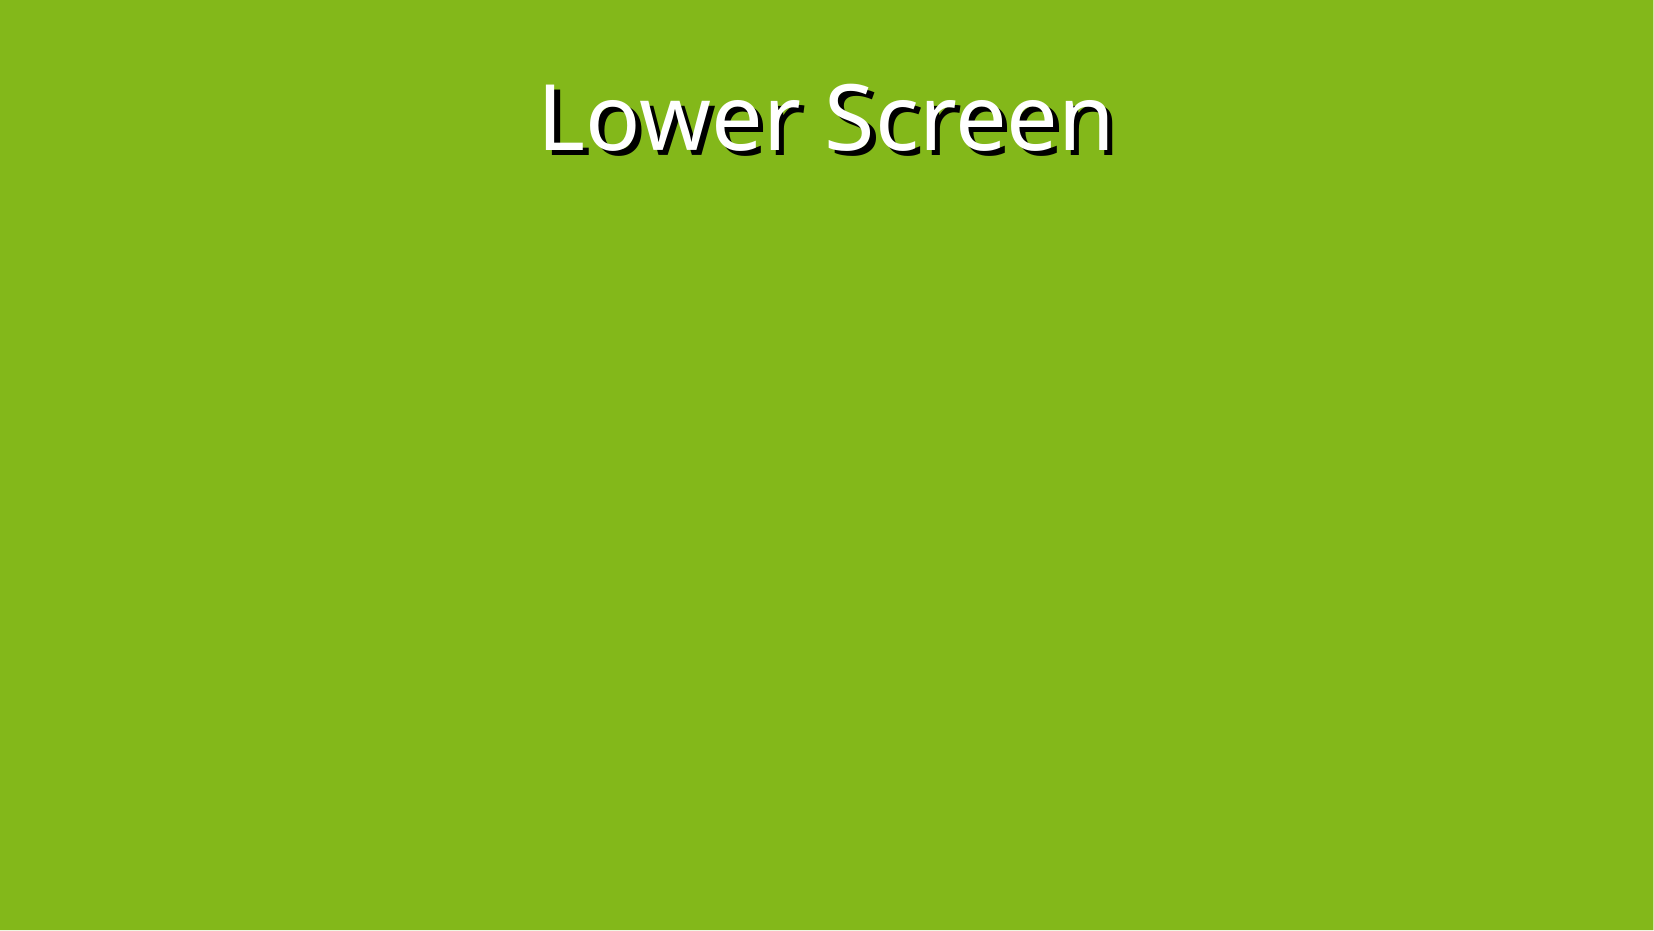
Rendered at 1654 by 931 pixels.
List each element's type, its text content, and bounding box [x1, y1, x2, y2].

title Lower Screen [82, 37, 1571, 193]
